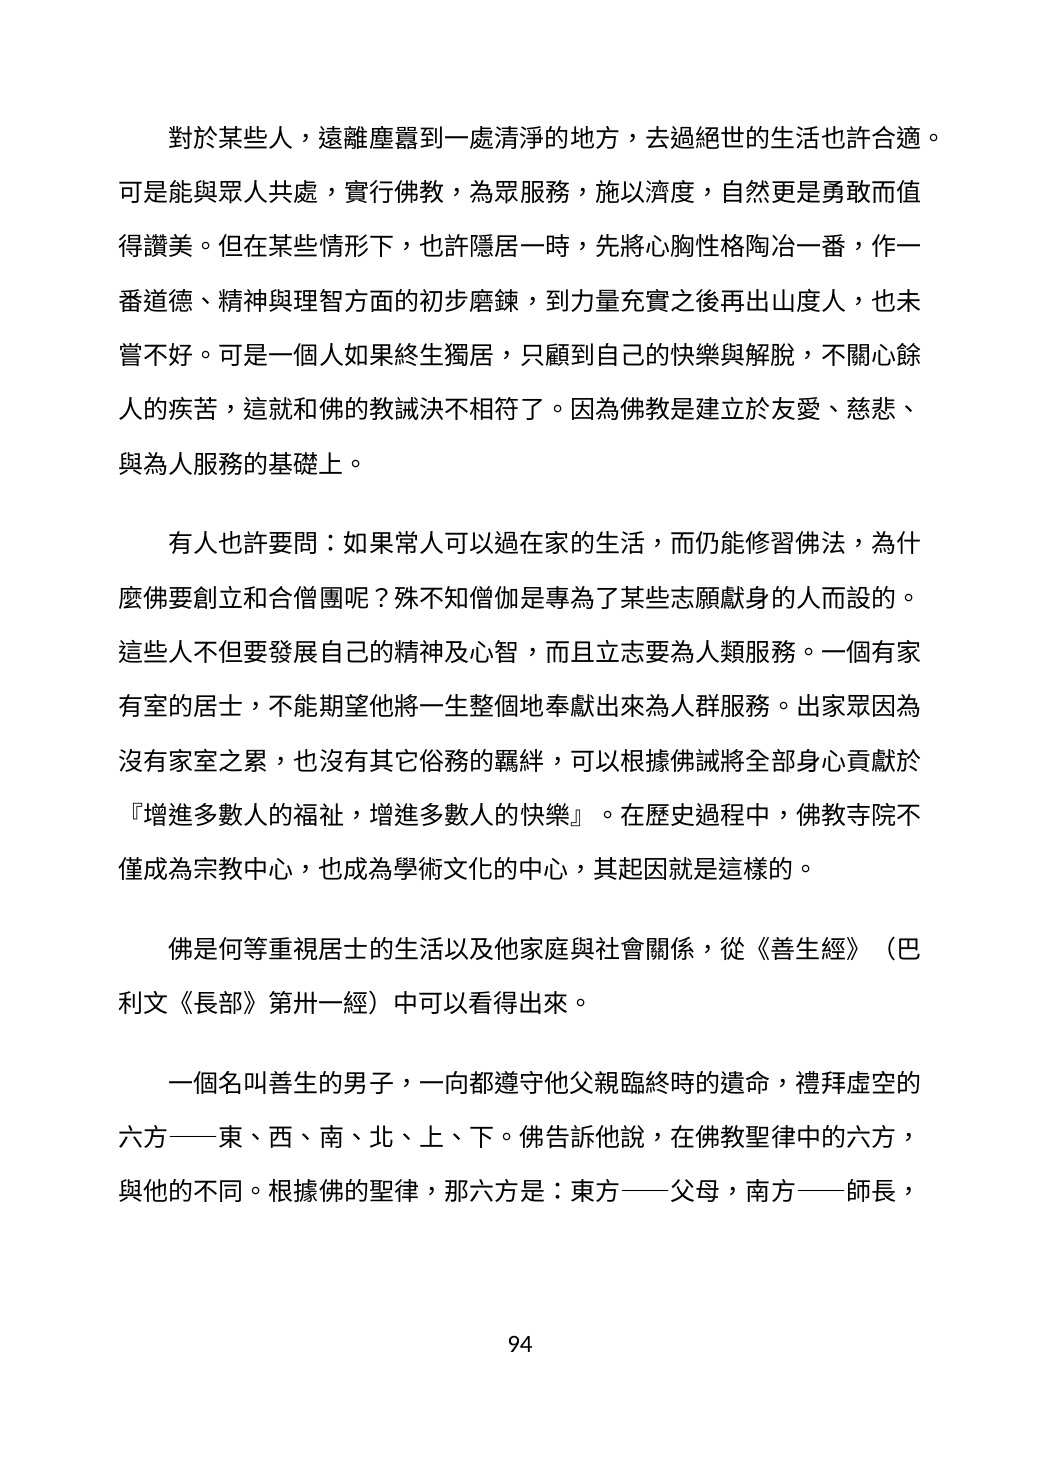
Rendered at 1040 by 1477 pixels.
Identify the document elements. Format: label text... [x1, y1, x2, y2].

text 佛是何等重視居士的生活以及他家庭與社會關係，從《善生經》（巴利文《長部》第卅一經）中可以看得出來。 [118, 929, 921, 1020]
text 對於某些人，遠離塵囂到一處清淨的地方，去過絕世的生活也許合適。可是能與眾人共處，實行佛教，為眾服務，施以濟度，自然更是勇敢而值得讚美。但在某些情形下，也許隱居一時，先將心胸性格陶冶一番，作一番道德、精神與理智方面的初步磨鍊，到力量充實之後再出山度人，也未嘗不好。可是一個人如果終生獨居，只顧到自己的快樂與解脫，不關心餘人的疾苦，這就和佛的教誡決不相符了。因為佛教是建立於友愛、慈悲、與為人服務的基礎上。 [118, 118, 921, 481]
text 有人也許要問：如果常人可以過在家的生活，而仍能修習佛法，為什麼佛要創立和合僧團呢？殊不知僧伽是專為了某些志願獻身的人而設的。這些人不但要發展自己的精神及心智，而且立志要為人類服務。一個有家有室的居士，不能期望他將一生整個地奉獻出來為人群服務。出家眾因為沒有家室之累，也沒有其它俗務的羈絆，可以根據佛誡將全部身心貢獻於『增進多數人的福祉，增進多數人的快樂』。在歷史過程中，佛教寺院不僅成為宗教中心，也成為學術文化的中心，其起因就是這樣的。 [118, 524, 921, 886]
text 一個名叫善生的男子，一向都遵守他父親臨終時的遺命，禮拜虛空的六方——東、西、南、北、上、下。佛告訴他說，在佛教聖律中的六方，與他的不同。根據佛的聖律，那六方是：東方——父母，南方——師長， [118, 1063, 921, 1208]
